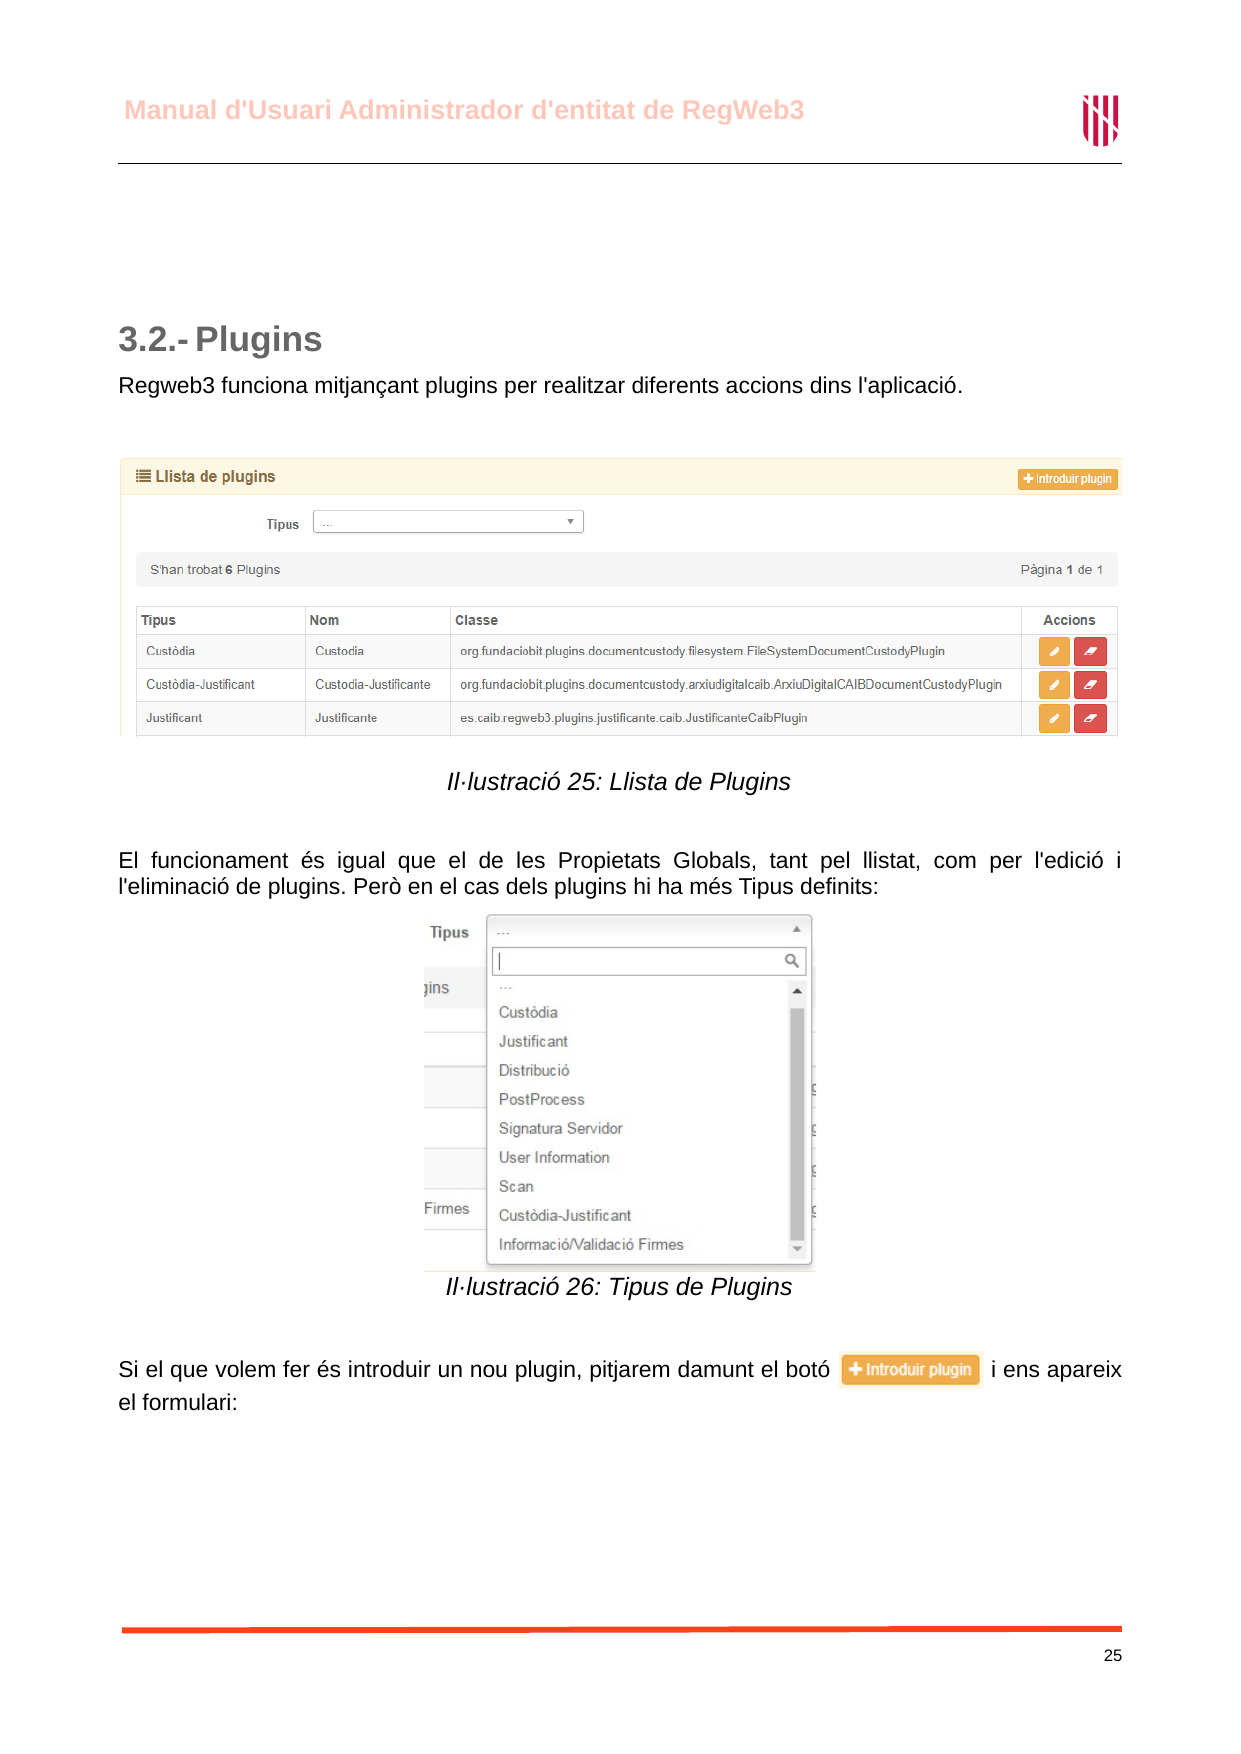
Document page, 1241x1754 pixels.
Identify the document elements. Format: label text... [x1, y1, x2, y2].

picture [838, 1351, 984, 1389]
text El funcionament és igual que el de les Propietats Globals, tant pel llistat, com per l'edició i l'eliminació de plugins. Però en el cas dels plugins hi ha més Tipus definits: [118, 847, 1122, 899]
subtitle Plugins [118, 318, 1122, 359]
text Regweb3 funciona mitjançant plugins per realitzar diferents accions dins l'aplicació. [118, 372, 1122, 398]
picture [118, 449, 1123, 737]
picture [1080, 93, 1121, 148]
text Il·lustració 26: Tipus de Plugins [118, 1272, 1122, 1301]
picture [424, 912, 817, 1272]
text Si el que volem fer és introduir un nou plugin, pitjarem damunt el botó i ens apareix el formulari: [118, 1352, 1122, 1415]
text Il·lustració 25: Llista de Plugins [118, 767, 1122, 796]
